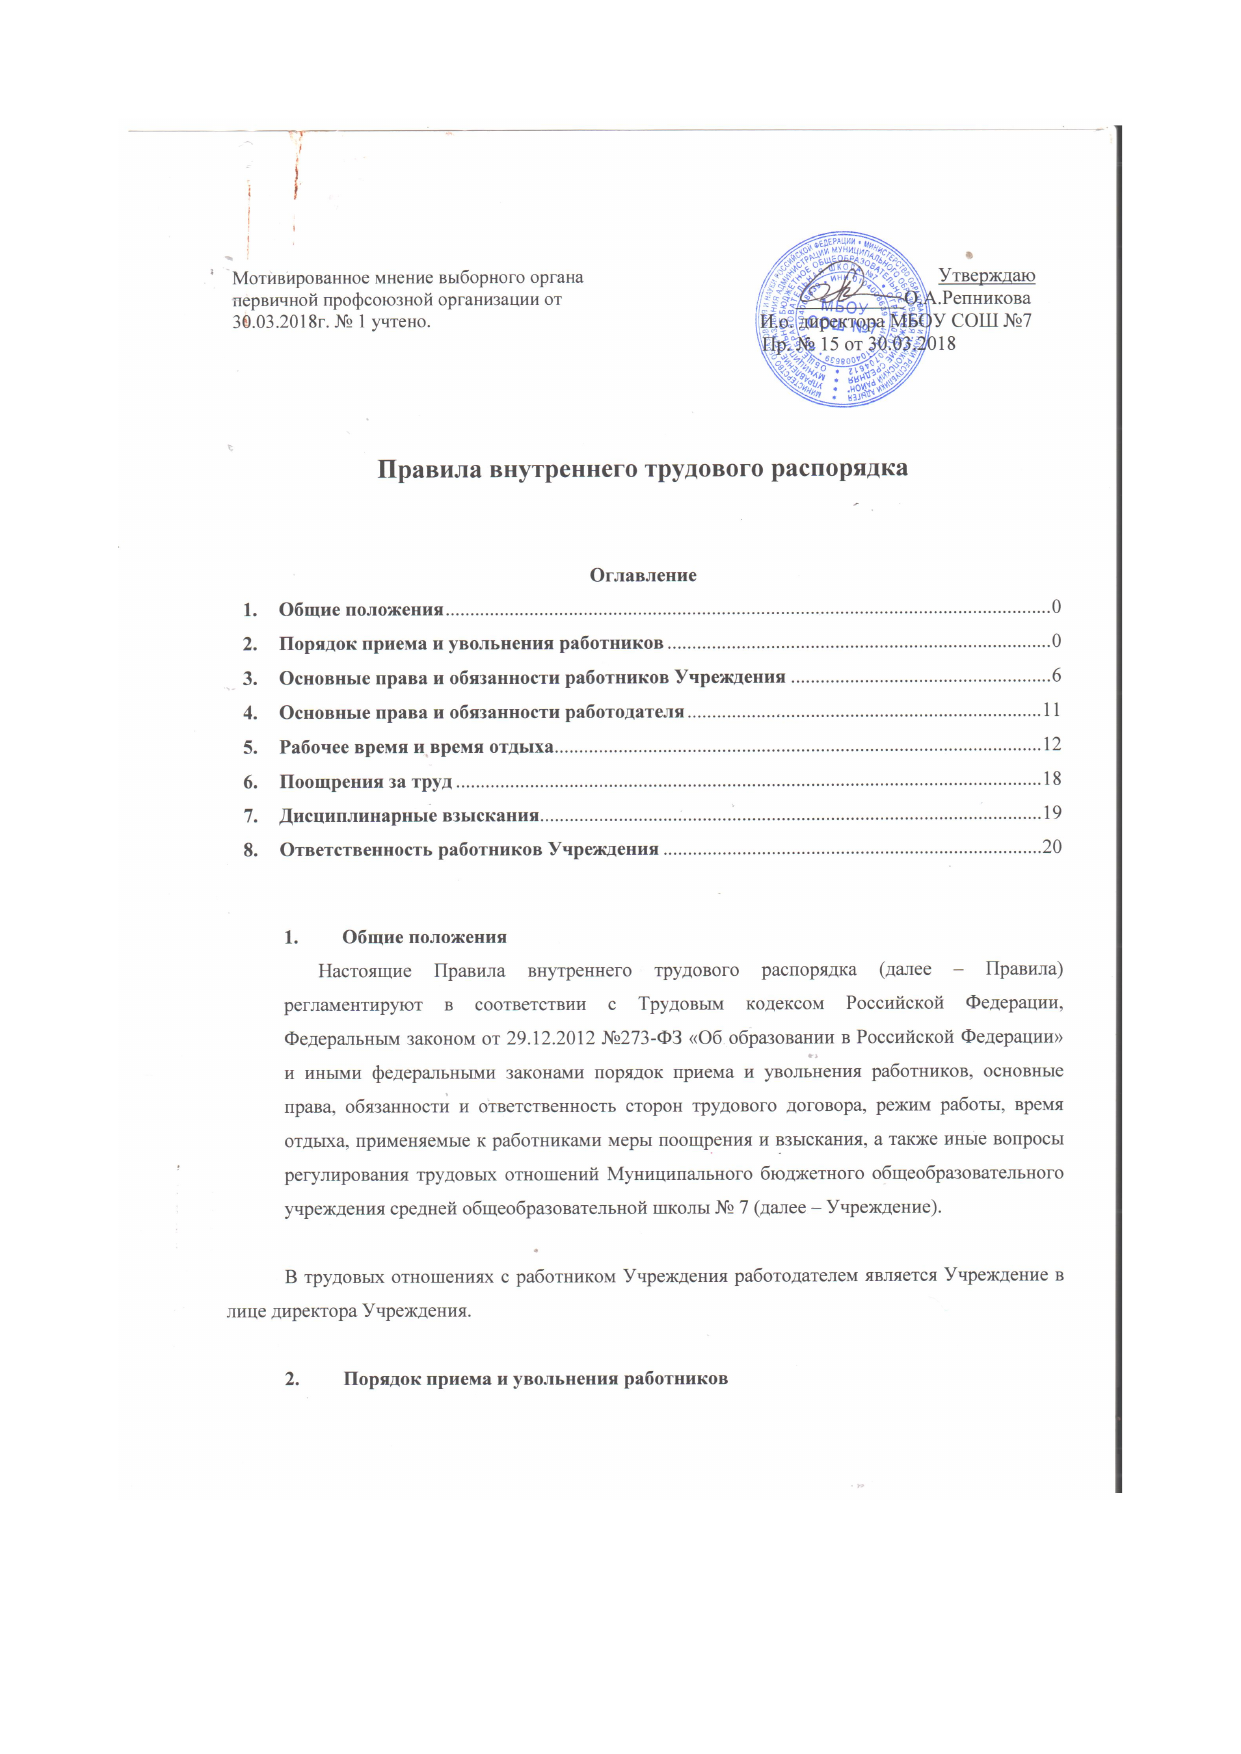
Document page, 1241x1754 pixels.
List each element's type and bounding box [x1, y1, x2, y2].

picture [118, 118, 1123, 1500]
